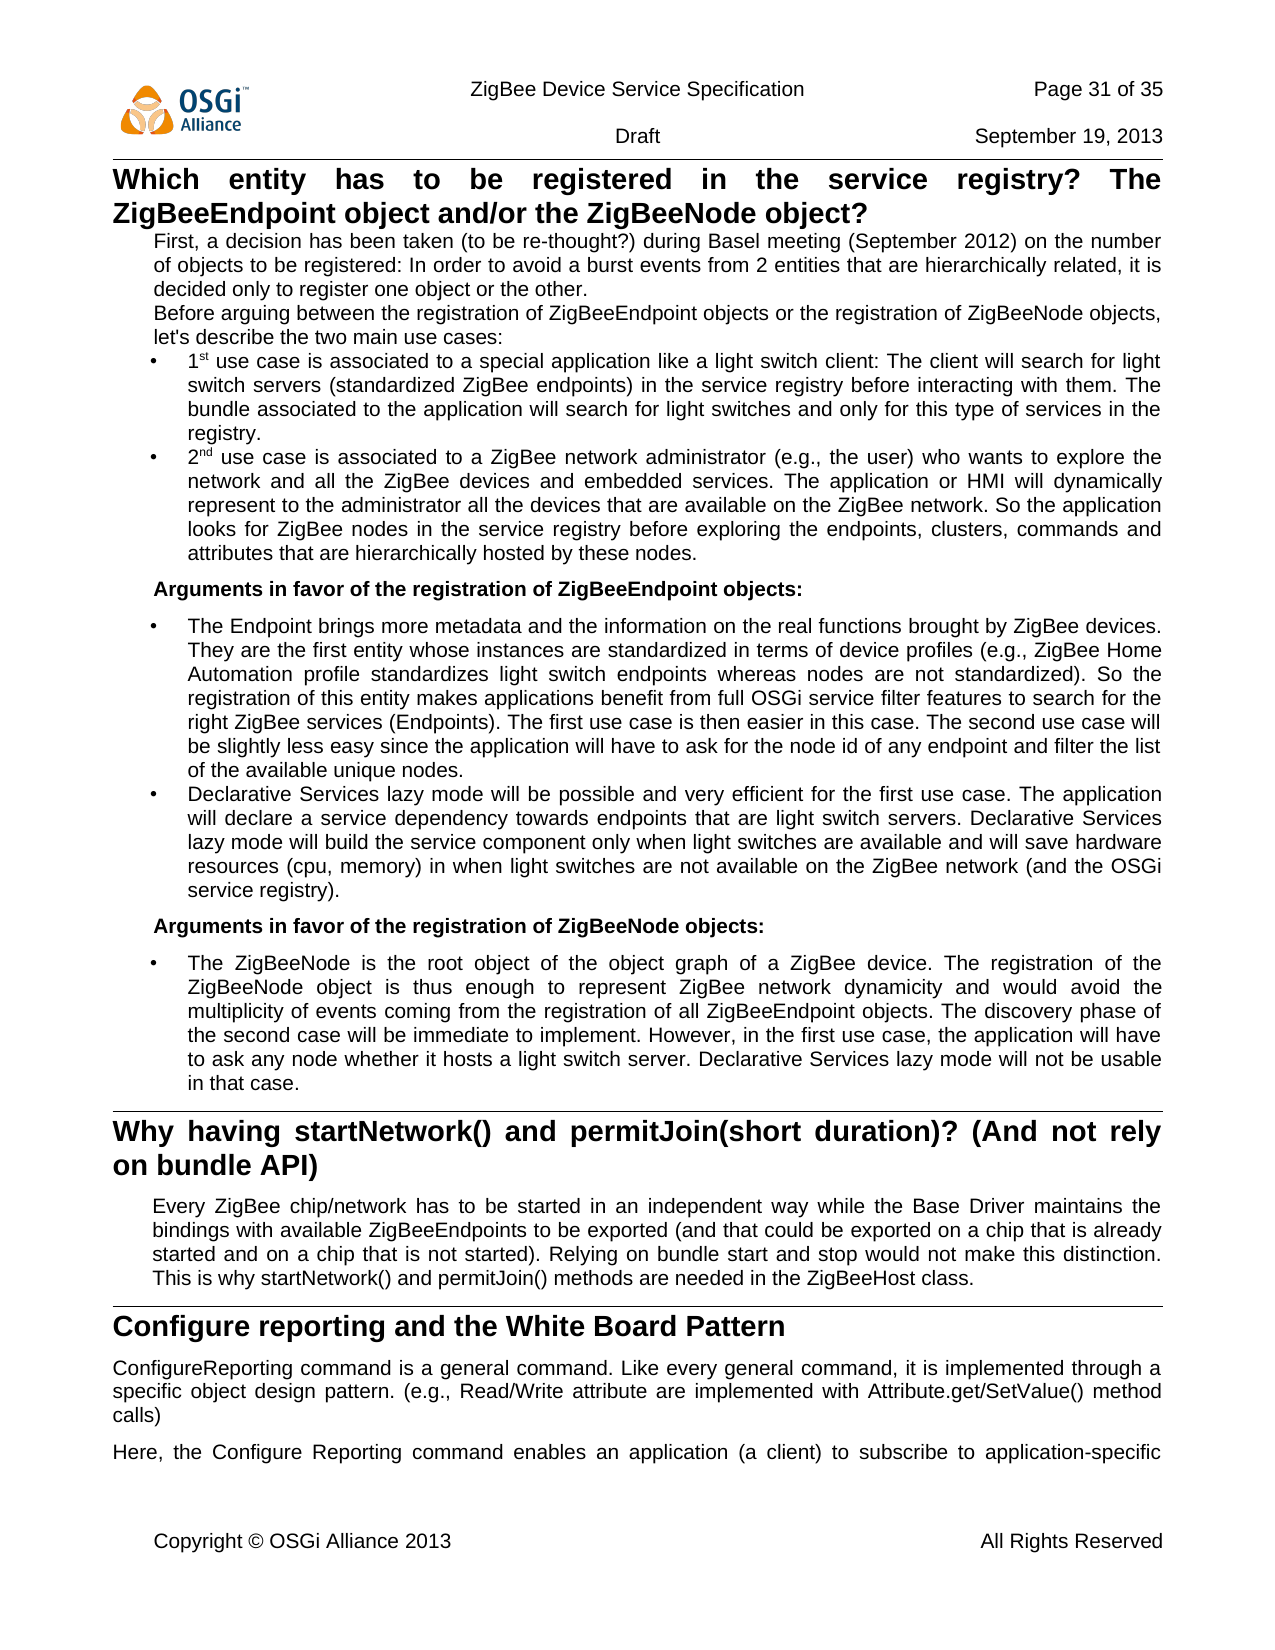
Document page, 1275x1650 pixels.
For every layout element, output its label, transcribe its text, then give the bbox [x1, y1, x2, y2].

list The ZigBeeNode is the root object of the object graph of a ZigBee device. The registration of the ZigBeeNode object is thus enough to represent ZigBee network dynamicity and would avoid the multiplicity of events coming from the registration of all ZigBeeEndpoint objects. The discovery phase of the second case will be immediate to implement. However, in the first use case, the application will have to ask any node whether it hosts a light switch server. Declarative Services lazy mode will not be usable in that case. [150, 950, 1163, 1094]
text First, a decision has been taken (to be re-thought?) during Basel meeting (September 2012) on the number of objects to be registered: In order to avoid a burst events from 2 entities that are hierarchically related, it is decided only to register one object or the other. [153, 229, 1163, 301]
text Arguments in favor of the registration of ZigBeeEndpoint objects: [153, 577, 1163, 601]
text Before arguing between the registration of ZigBeeEndpoint objects or the registration of ZigBeeNode objects, let's describe the two main use cases: [153, 301, 1163, 349]
text ConfigureReporting command is a general command. Like every general command, it is implemented through a specific object design pattern. (e.g., Read/Write attribute are implemented with Attribute.get/SetValue() method calls) [112, 1355, 1163, 1427]
list The Endpoint brings more metadata and the information on the real functions brought by ZigBee devices. They are the first entity whose instances are standardized in terms of device profiles (e.g., ZigBee Home Automation profile standardizes light switch endpoints whereas nodes are not standardized). So the registration of this entity makes applications benefit from full OSGi service filter features to search for the right ZigBee services (Endpoints). The first use case is then easier in this case. The second use case will be slightly less easy since the application will have to ask for the node id of any endpoint and filter the list of the available unique nodes. [150, 614, 1163, 782]
list 2nd use case is associated to a ZigBee network administrator (e.g., the user) who wants to explore the network and all the ZigBee devices and embedded services. The application or HMI will dynamically represent to the administrator all the devices that are available on the ZigBee network. So the application looks for ZigBee nodes in the service registry before exploring the endpoints, clusters, commands and attributes that are hierarchically hosted by these nodes. [150, 445, 1163, 565]
text Every ZigBee chip/network has to be started in an independent way while the Base Driver maintains the bindings with available ZigBeeEndpoints to be exported (and that could be exported on a chip that is already started and on a chip that is not started). Relying on bundle start and stop would not make this distinction. This is why startNetwork() and permitJoin() methods are needed in the ZigBeeHost class. [152, 1194, 1163, 1289]
list Declarative Services lazy mode will be possible and very efficient for the first use case. The application will declare a service dependency towards endpoints that are light switch servers. Declarative Services lazy mode will build the service component only when light switches are available and will save hardware resources (cpu, memory) in when light switches are not available on the ZigBee network (and the OSGi service registry). [150, 782, 1163, 901]
subtitle Why having startNetwork() and permitJoin(short duration)? (And not rely on bundle API) [112, 1112, 1163, 1181]
picture [113, 78, 257, 142]
list 1st use case is associated to a special application like a light switch client: The client will search for light switch servers (standardized ZigBee endpoints) in the service registry before interacting with them. The bundle associated to the application will search for light switches and only for this type of services in the registry. [150, 349, 1163, 445]
subtitle Which entity has to be registered in the service registry? The ZigBeeEndpoint object and/or the ZigBeeNode object? [112, 160, 1163, 229]
subtitle Configure reporting and the White Board Pattern [112, 1307, 1163, 1343]
text Here, the Configure Reporting command enables an application (a client) to subscribe to application-specific [112, 1440, 1163, 1464]
text Arguments in favor of the registration of ZigBeeNode objects: [153, 914, 1163, 938]
